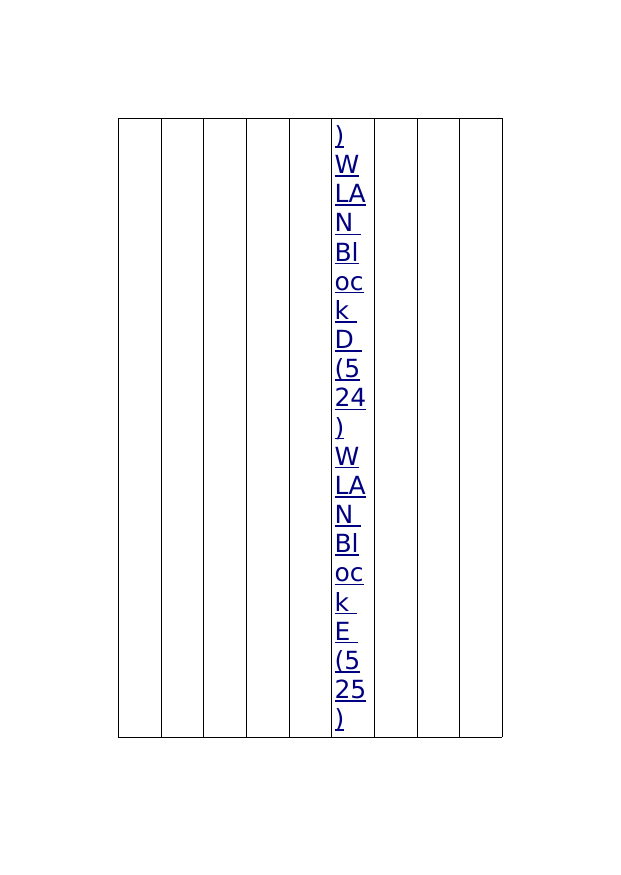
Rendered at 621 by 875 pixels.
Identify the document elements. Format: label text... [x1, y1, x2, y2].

table_cell [460, 119, 502, 737]
table_cell ) WLAN Block D (524) WLAN Block E (525) [332, 119, 374, 737]
table_cell [290, 119, 331, 737]
table_cell [204, 119, 246, 737]
table_cell [119, 119, 161, 737]
table_cell [162, 119, 203, 737]
table_cell [375, 119, 417, 737]
table_cell [418, 119, 459, 737]
table_cell [247, 119, 289, 737]
